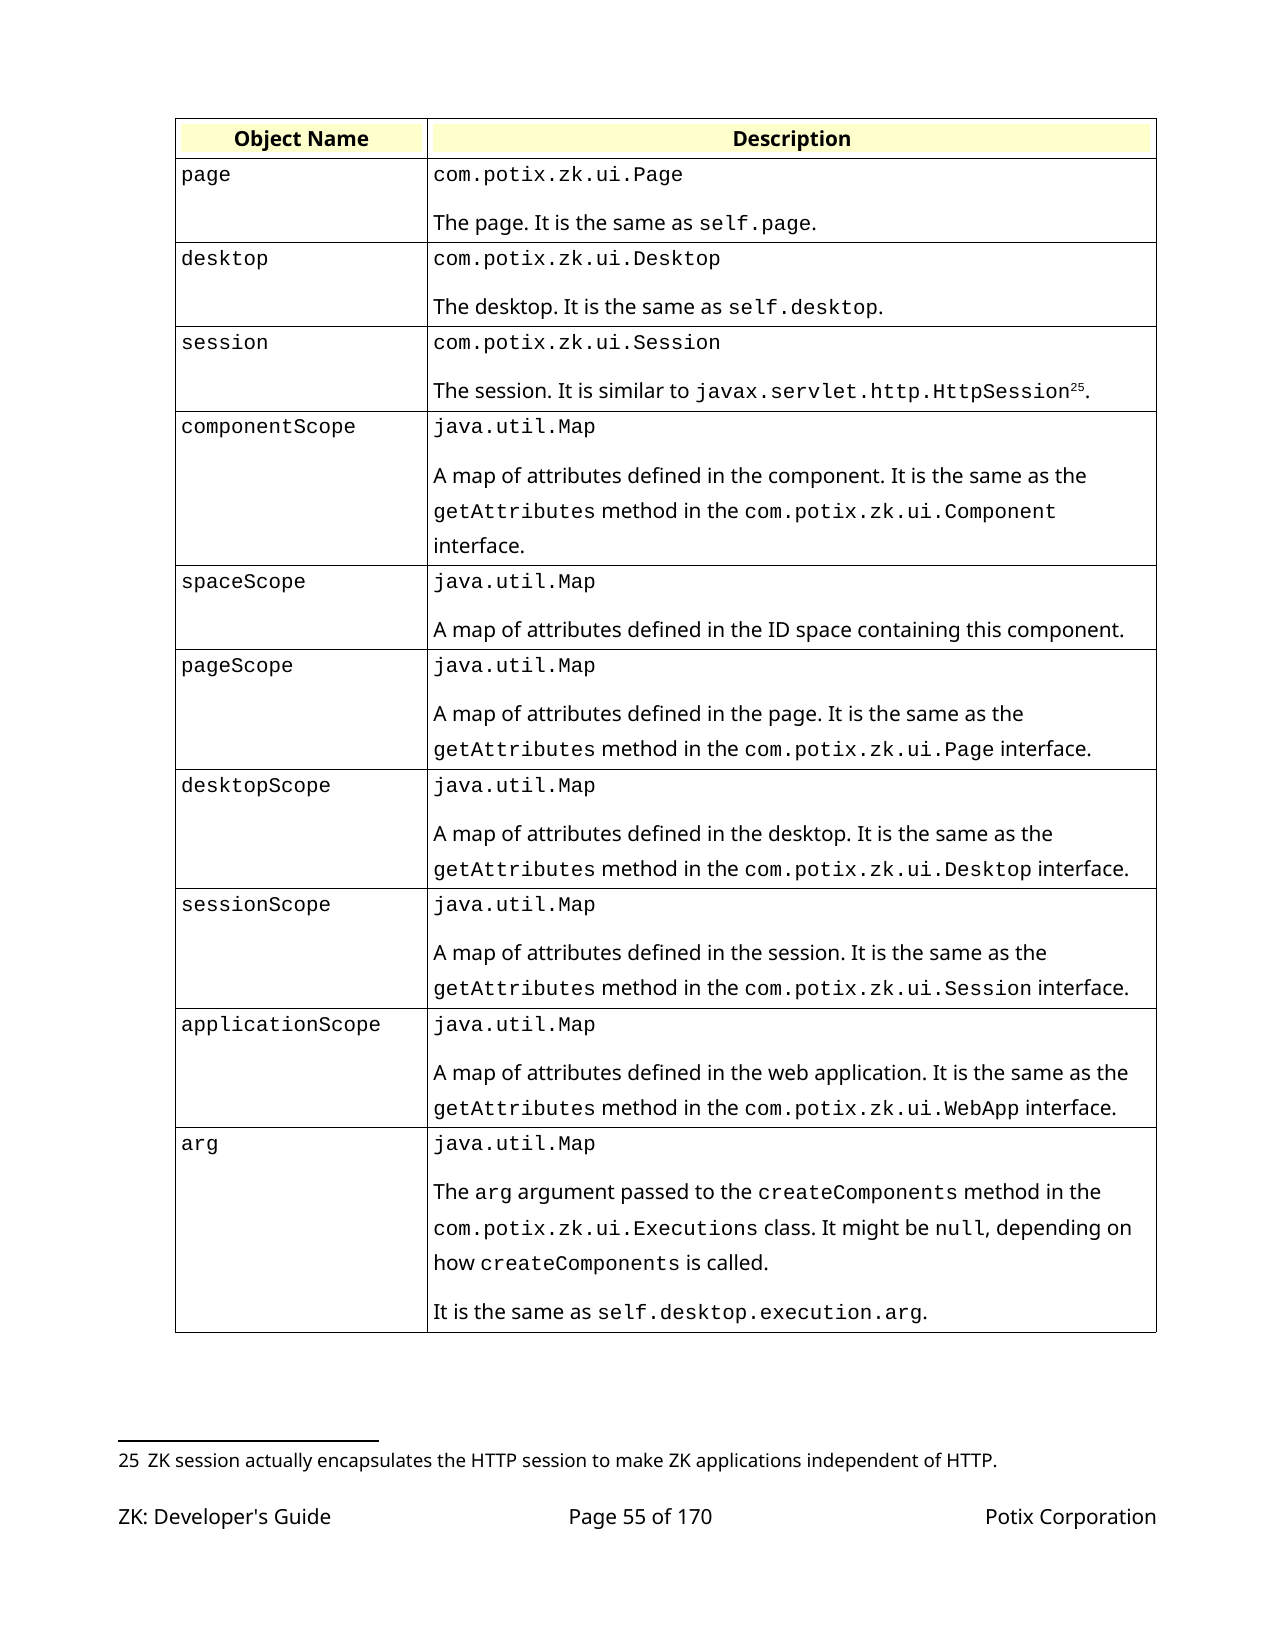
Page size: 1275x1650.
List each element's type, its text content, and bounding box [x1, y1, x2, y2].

table_cell applicationScope [176, 1009, 427, 1127]
table_cell page [176, 159, 427, 242]
table_cell java.util.Map A map of attributes defined in the web application. It is the same as the getAttributes method in the com.potix.zk.ui.WebApp interface. [428, 1009, 1156, 1127]
table_cell java.util.Map A map of attributes defined in the desktop. It is the same as the getAttributes method in the com.potix.zk.ui.Desktop interface. [428, 770, 1156, 888]
table_cell session [176, 327, 427, 411]
table_cell java.util.Map A map of attributes defined in the page. It is the same as the getAttributes method in the com.potix.zk.ui.Page interface. [428, 650, 1156, 769]
table_cell com.potix.zk.ui.Desktop The desktop. It is the same as self.desktop. [428, 243, 1156, 326]
table_cell pageScope [176, 650, 427, 769]
table_cell java.util.Map The arg argument passed to the createComponents method in the com.potix.zk.ui.Executions class. It might be null, depending on how createComponents is called. It is the same as self.desktop.execution.arg. [428, 1128, 1156, 1332]
table_cell desktop [176, 243, 427, 326]
table_cell sessionScope [176, 889, 427, 1008]
table_cell java.util.Map A map of attributes defined in the session. It is the same as the getAttributes method in the com.potix.zk.ui.Session interface. [428, 889, 1156, 1008]
table_cell com.potix.zk.ui.Page The page. It is the same as self.page. [428, 159, 1156, 242]
table_cell spaceScope [176, 566, 427, 649]
table_cell arg [176, 1128, 427, 1332]
table_header Object Name [176, 119, 427, 158]
table_cell java.util.Map A map of attributes defined in the ID space containing this component. [428, 566, 1156, 649]
table_header Description [428, 119, 1156, 158]
table_cell componentScope [176, 412, 427, 565]
table_cell com.potix.zk.ui.Session The session. It is similar to javax.servlet.http.HttpSession. [428, 327, 1156, 411]
table_cell desktopScope [176, 770, 427, 888]
table_cell java.util.Map A map of attributes defined in the component. It is the same as the getAttributes method in the com.potix.zk.ui.Component interface. [428, 412, 1156, 565]
